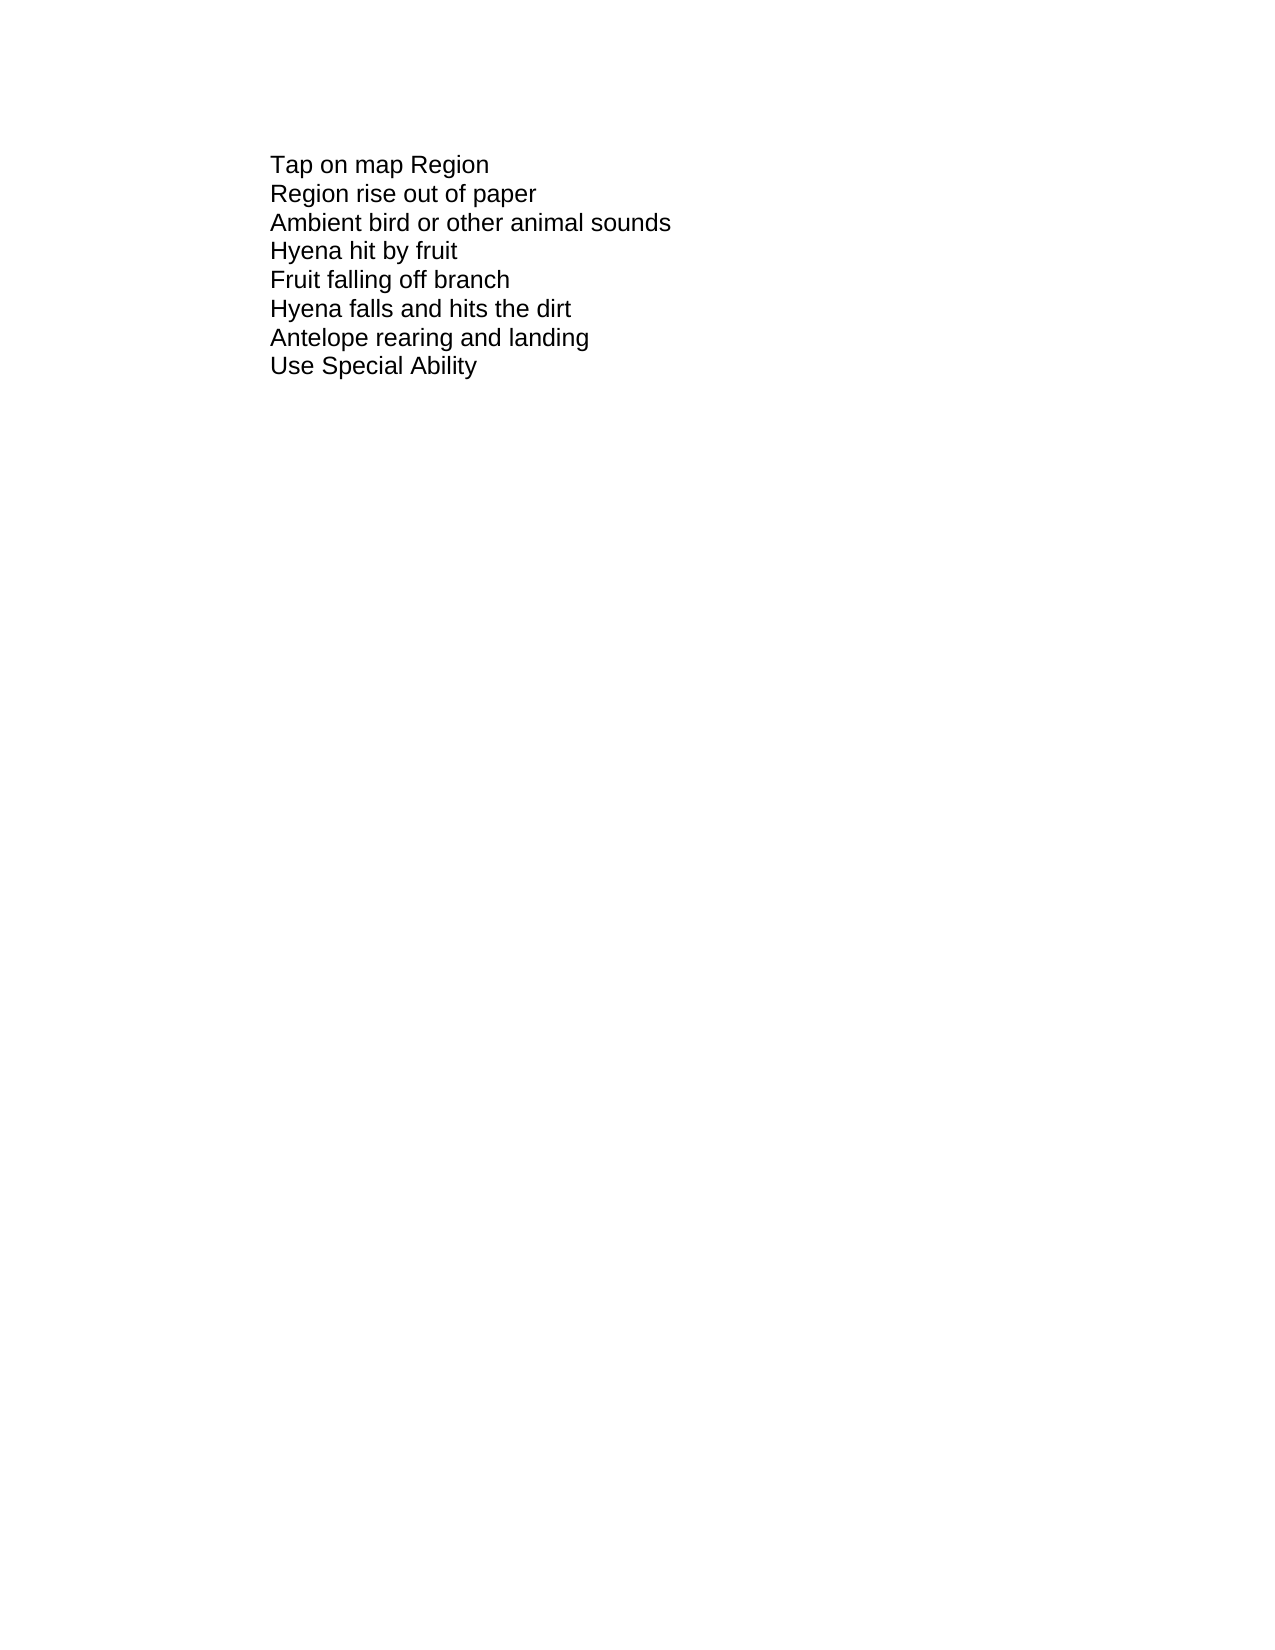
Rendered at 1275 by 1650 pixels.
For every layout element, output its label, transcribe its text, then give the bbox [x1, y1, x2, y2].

list Use Special Ability [225, 351, 1087, 380]
list Tap on map Region [225, 150, 1087, 179]
list Hyena hit by fruit [225, 236, 1087, 265]
list Hyena falls and hits the dirt [225, 294, 1087, 322]
list Ambient bird or other animal sounds [225, 207, 1087, 236]
list Region rise out of paper [225, 179, 1087, 207]
list Antelope rearing and landing [225, 322, 1087, 351]
list Fruit falling off branch [225, 265, 1087, 294]
